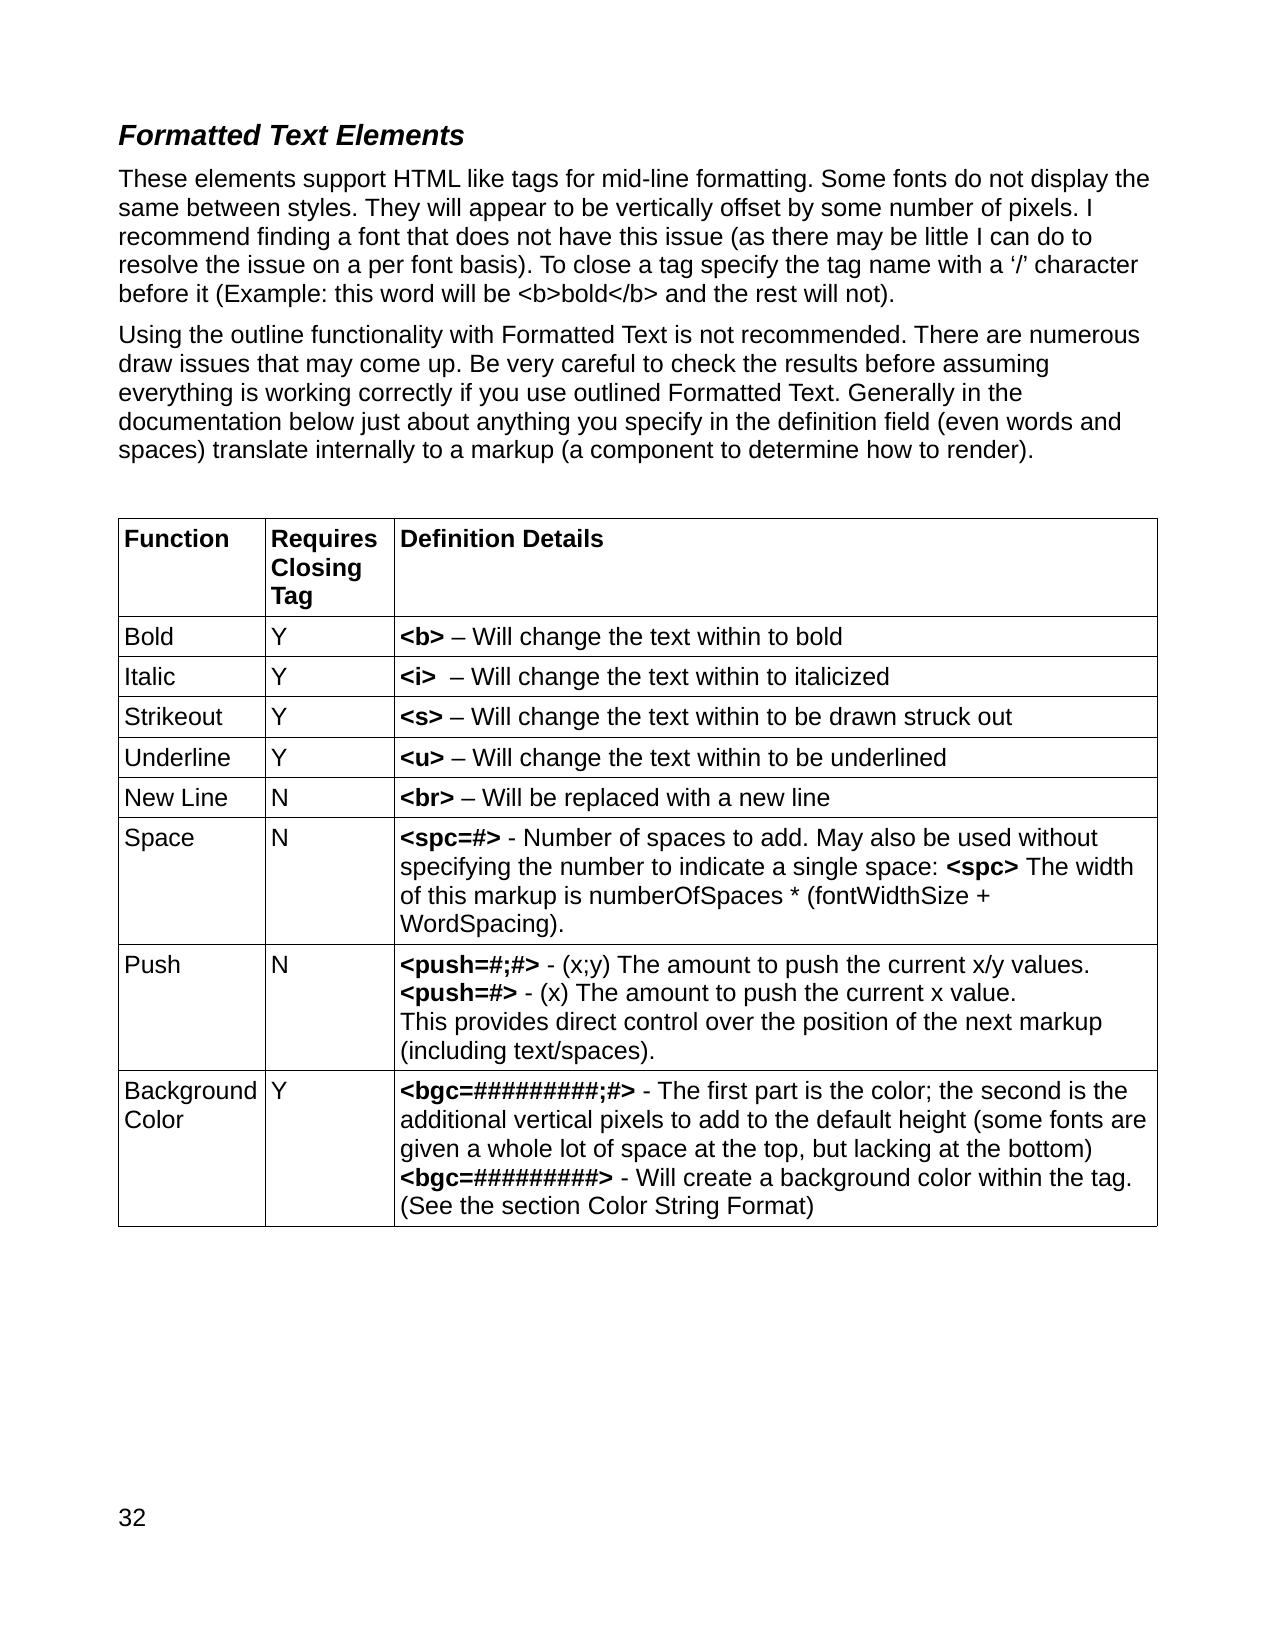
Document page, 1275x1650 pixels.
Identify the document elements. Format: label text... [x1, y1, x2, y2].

table_cell N [266, 778, 394, 817]
table_header Function [119, 519, 265, 616]
table_cell <bgc=#########;#> - The first part is the color; the second is the additional vertical pixels to add to the default height (some fonts are given a whole lot of space at the top, but lacking at the bottom) <bgc=#########> - Will create a background color within the tag. (See the section Color String Format) [395, 1071, 1157, 1226]
table_cell Y [266, 657, 394, 696]
table_cell Y [266, 617, 394, 656]
table_cell N [266, 818, 394, 944]
table_cell Space [119, 818, 265, 944]
subtitle Formatted Text Elements [118, 118, 1157, 152]
table_cell <br> – Will be replaced with a new line [395, 778, 1157, 817]
table_cell Underline [119, 738, 265, 777]
table_cell Y [266, 697, 394, 737]
table_cell Y [266, 738, 394, 777]
text These elements support HTML like tags for mid-line formatting. Some fonts do not display the same between styles. They will appear to be vertically offset by some number of pixels. I recommend finding a font that does not have this issue (as there may be little I can do to resolve the issue on a per font basis). To close a tag specify the tag name with a ‘/’ character before it (Example: this word will be <b>bold</b> and the rest will not). [118, 164, 1157, 308]
table_cell <push=#;#> - (x;y) The amount to push the current x/y values. <push=#> - (x) The amount to push the current x value. This provides direct control over the position of the next markup (including text/spaces). [395, 945, 1157, 1070]
table_cell New Line [119, 778, 265, 817]
table_cell <i> – Will change the text within to italicized [395, 657, 1157, 696]
table_cell <s> – Will change the text within to be drawn struck out [395, 697, 1157, 737]
table_cell <u> – Will change the text within to be underlined [395, 738, 1157, 777]
table_cell <b> – Will change the text within to bold [395, 617, 1157, 656]
table_cell Background Color [119, 1071, 265, 1226]
table_header Definition Details [395, 519, 1157, 616]
text Using the outline functionality with Formatted Text is not recommended. There are numerous draw issues that may come up. Be very careful to check the results before assuming everything is working correctly if you use outlined Formatted Text. Generally in the documentation below just about anything you specify in the definition field (even words and spaces) translate internally to a markup (a component to determine how to render). [118, 320, 1157, 464]
table_cell Bold [119, 617, 265, 656]
table_cell Italic [119, 657, 265, 696]
table_header Requires Closing Tag [266, 519, 394, 616]
table_cell <spc=#> - Number of spaces to add. May also be used without specifying the number to indicate a single space: <spc> The width of this markup is numberOfSpaces * (fontWidthSize + WordSpacing). [395, 818, 1157, 944]
table_cell Y [266, 1071, 394, 1226]
table_cell N [266, 945, 394, 1070]
table_cell Strikeout [119, 697, 265, 737]
table_cell Push [119, 945, 265, 1070]
